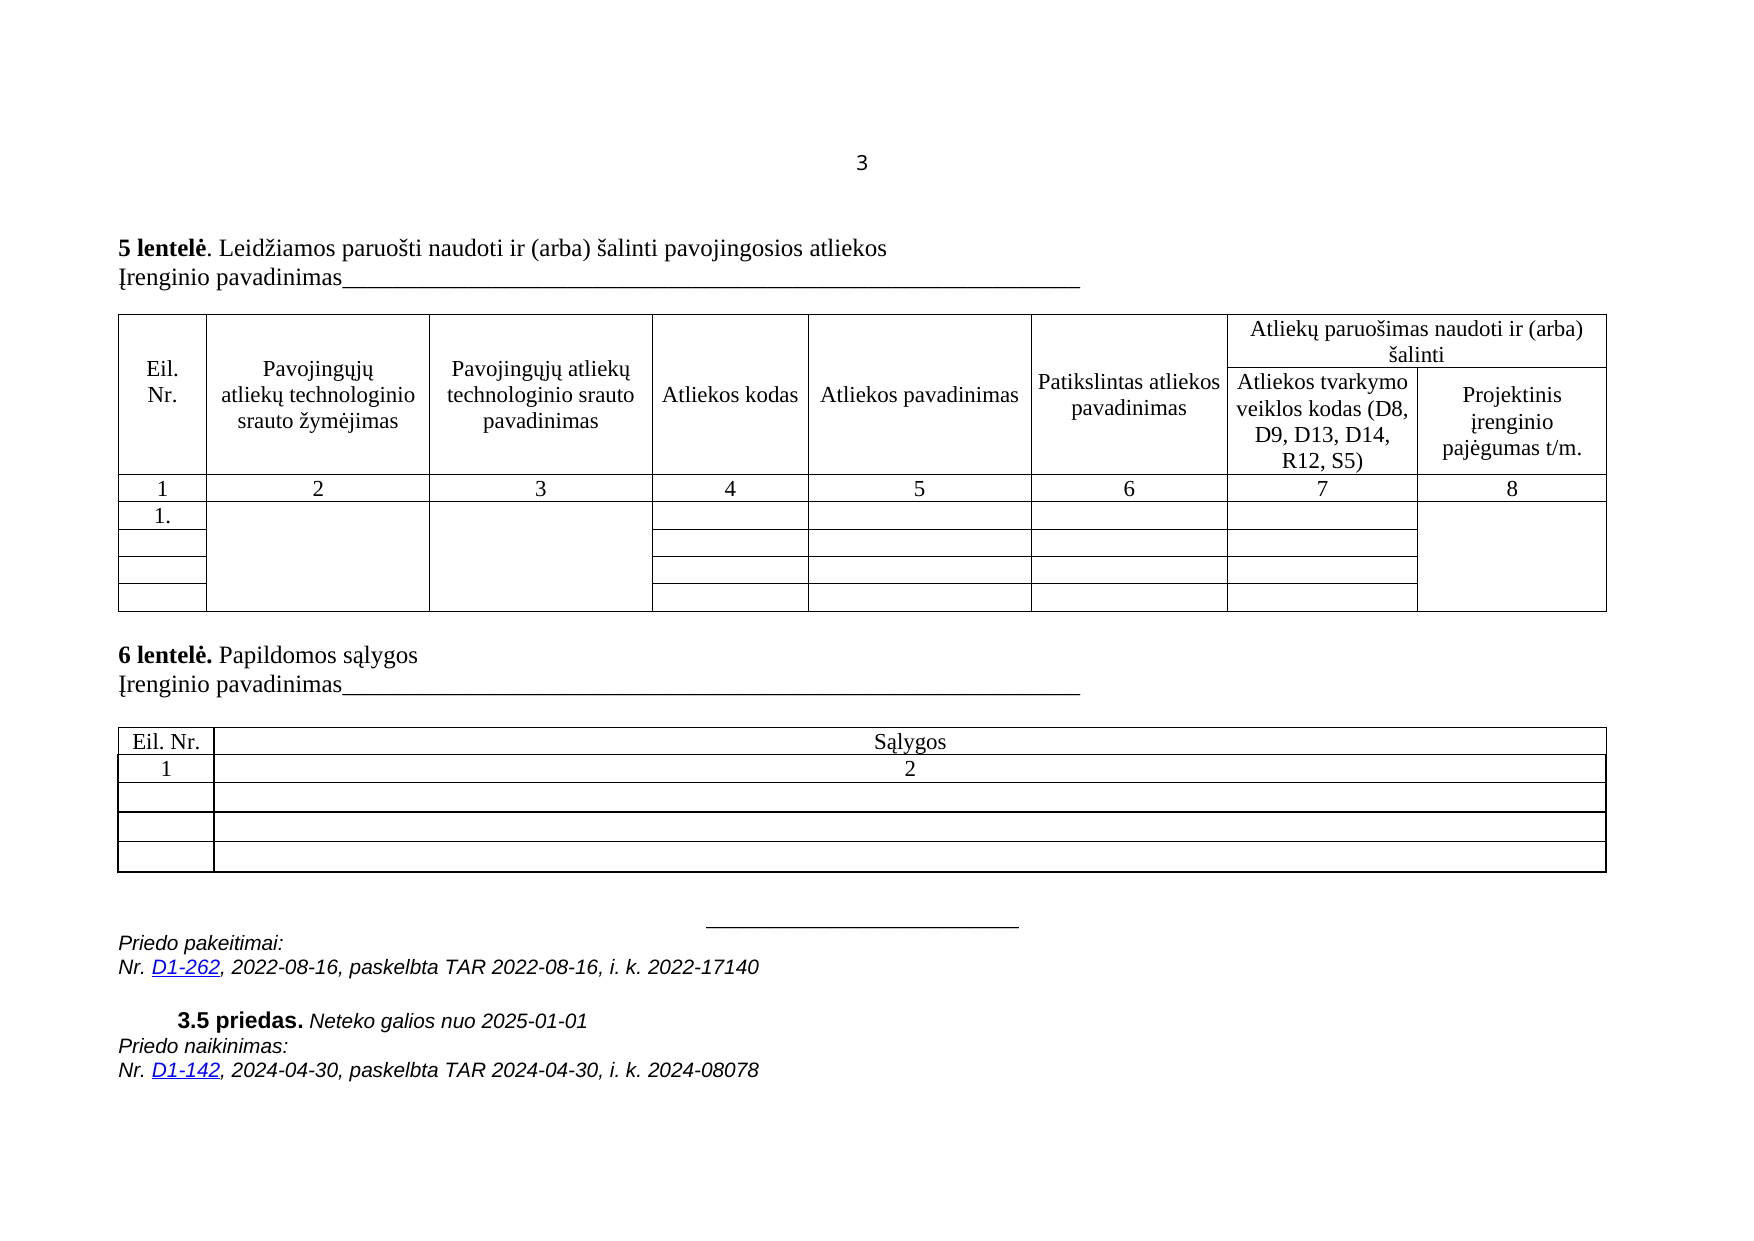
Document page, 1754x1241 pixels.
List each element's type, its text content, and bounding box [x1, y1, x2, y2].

table_header Atliekų paruošimas naudoti ir (arba) šalinti [1228, 315, 1606, 367]
table_cell [119, 783, 213, 811]
table_cell [809, 502, 1031, 528]
table_cell [809, 584, 1031, 611]
table_cell 2 [207, 475, 429, 501]
text _________________________ [118, 902, 1606, 931]
table_cell [1228, 584, 1417, 611]
table_header Eil. Nr. [119, 315, 206, 474]
table_cell [1032, 584, 1227, 611]
table_cell [430, 502, 652, 611]
table_cell 2 [215, 755, 1605, 782]
table_cell [215, 783, 1605, 811]
table_cell [215, 813, 1605, 841]
table_cell 8 [1418, 475, 1606, 501]
table_header Patikslintas atliekos pavadinimas [1032, 315, 1227, 474]
table_cell [653, 584, 808, 611]
table_header Atliekos kodas [653, 315, 808, 474]
table_cell [809, 557, 1031, 583]
text Priedo pakeitimai: [118, 931, 1606, 954]
text 3.5 priedas. Neteko galios nuo 2025-01-01 [118, 1007, 1606, 1033]
text 6 lentelė. Papildomos sąlygos [118, 641, 1606, 669]
table_cell [653, 502, 808, 528]
table_cell 1. [119, 502, 206, 528]
text Įrenginio pavadinimas [118, 669, 1606, 698]
table_cell [1032, 530, 1227, 556]
table_cell [1228, 557, 1417, 583]
table_header Pavojingųjų atliekų technologinio srauto žymėjimas [207, 315, 429, 474]
table_cell [119, 530, 206, 556]
table_cell [1228, 502, 1417, 528]
table_cell [1032, 557, 1227, 583]
table_cell 5 [809, 475, 1031, 501]
table_cell 6 [1032, 475, 1227, 501]
table_header Eil. Nr. [119, 728, 213, 754]
text Nr. D1-142, 2024-04-30, paskelbta TAR 2024-04-30, i. k. 2024-08078 [118, 1057, 1606, 1081]
table_cell [653, 530, 808, 556]
table_cell 3 [430, 475, 652, 501]
table_cell [1228, 530, 1417, 556]
table_cell [119, 584, 206, 611]
table_cell [215, 842, 1605, 871]
table_cell [809, 530, 1031, 556]
table_cell [119, 813, 213, 841]
text 5 lentelė. Leidžiamos paruošti naudoti ir (arba) šalinti pavojingosios atliekos [118, 233, 1606, 262]
text Įrenginio pavadinimas [118, 262, 1606, 291]
table_cell [207, 502, 429, 611]
table_cell [1418, 502, 1606, 611]
table_header Pavojingųjų atliekų technologinio srauto pavadinimas [430, 315, 652, 474]
table_cell 4 [653, 475, 808, 501]
table_cell Atliekos tvarkymo veiklos kodas (D8, D9, D13, D14, R12, S5) [1228, 368, 1417, 474]
table_cell [119, 842, 213, 871]
table_cell 1 [119, 475, 206, 501]
table_header Sąlygos [215, 728, 1606, 754]
table_header Atliekos pavadinimas [809, 315, 1031, 474]
text Nr. D1-262, 2022-08-16, paskelbta TAR 2022-08-16, i. k. 2022-17140 [118, 954, 1606, 978]
table_cell [653, 557, 808, 583]
table_cell Projektinis įrenginio pajėgumas t/m. [1418, 368, 1606, 474]
table_cell [1032, 502, 1227, 528]
text Priedo naikinimas: [118, 1033, 1606, 1057]
table_cell 7 [1228, 475, 1417, 501]
table_cell 1 [119, 755, 213, 782]
table_cell [119, 557, 206, 583]
